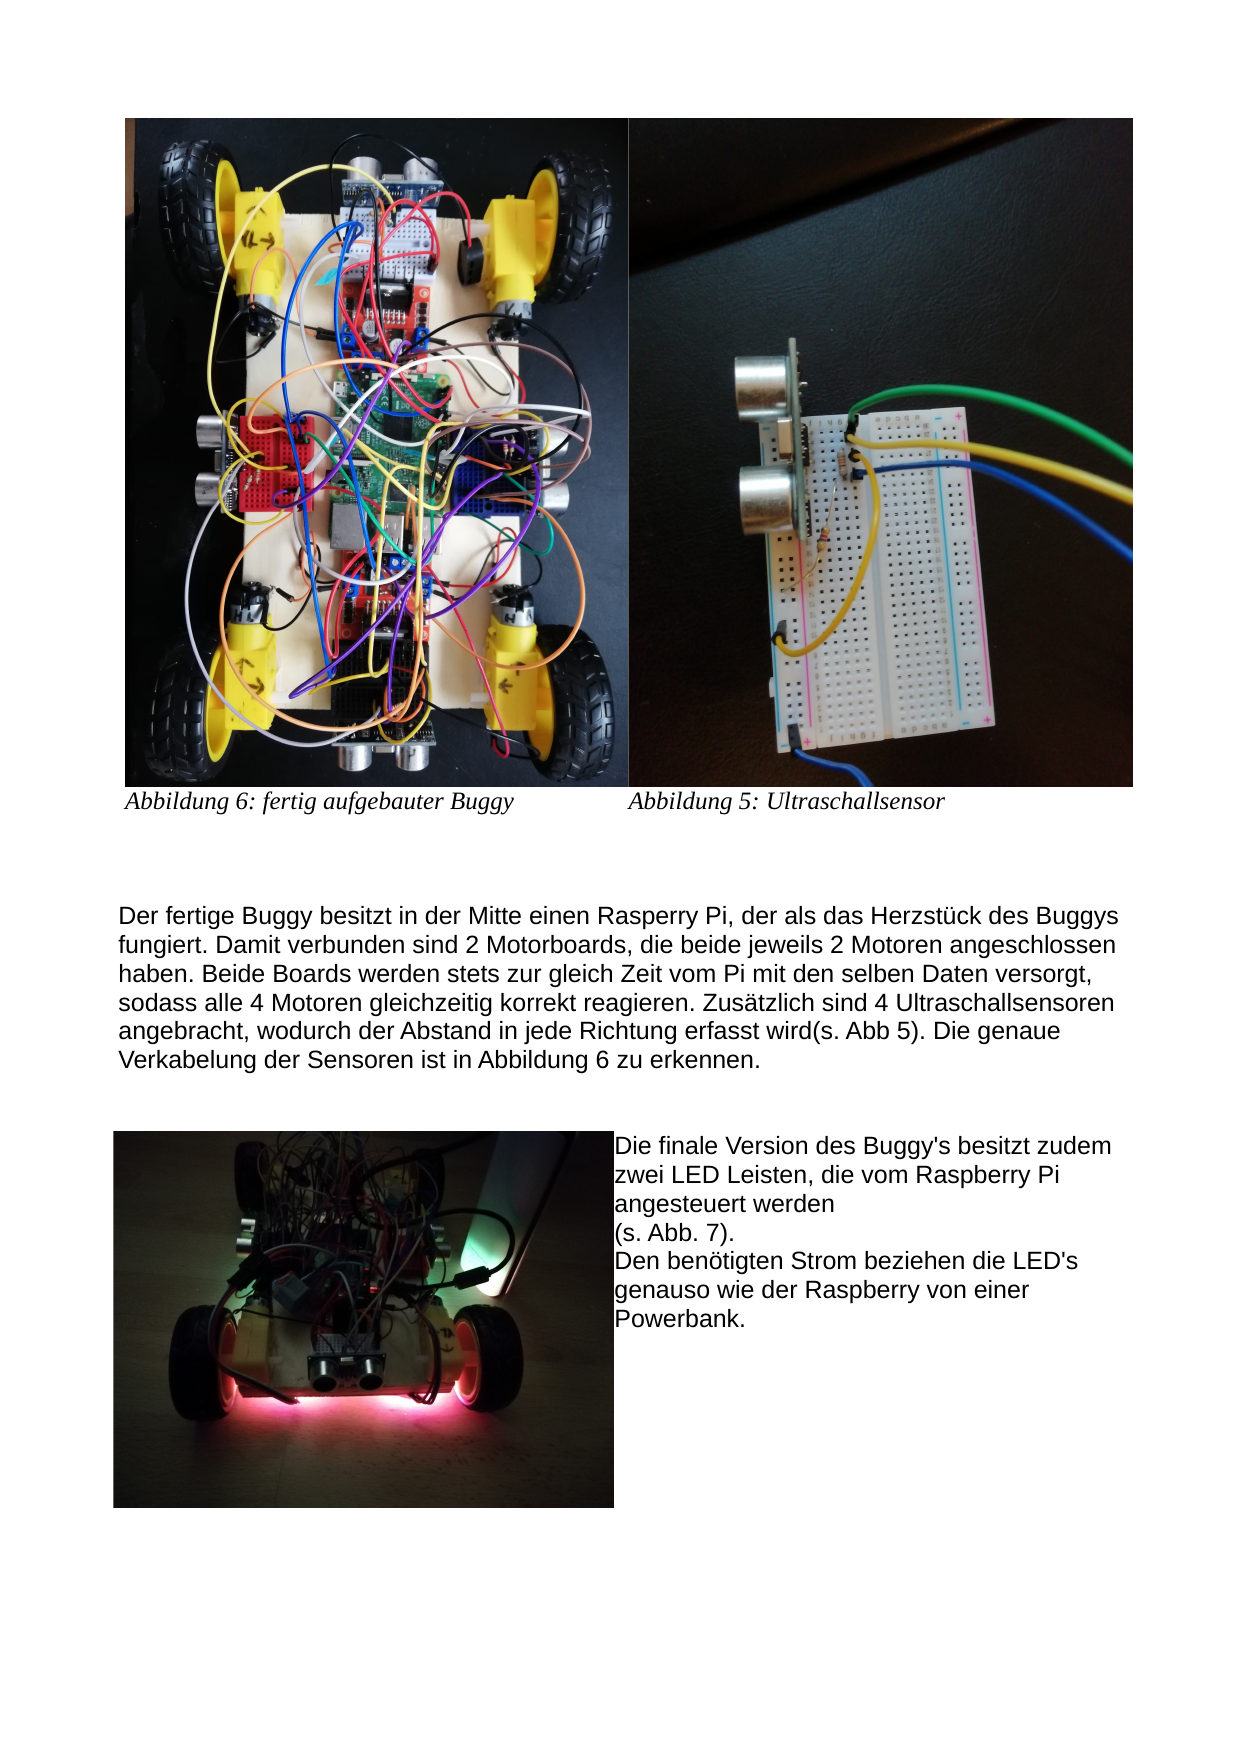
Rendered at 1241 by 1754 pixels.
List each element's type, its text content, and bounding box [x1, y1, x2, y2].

text Der fertige Buggy besitzt in der Mitte einen Rasperry Pi, der als das Herzstück des Buggys fungiert. Damit verbunden sind 2 Motorboards, die beide jeweils 2 Motoren angeschlossen haben. Beide Boards werden stets zur gleich Zeit vom Pi mit den selben Daten versorgt, sodass alle 4 Motoren gleichzeitig korrekt reagieren. Zusätzlich sind 4 Ultraschallsensoren angebracht, wodurch der Abstand in jede Richtung erfasst wird(s. Abb 5). Die genaue Verkabelung der Sensoren ist in Abbildung 6 zu erkennen. [118, 901, 1122, 1074]
picture [125, 118, 1133, 787]
text Abbildung 6: fertig aufgebauter Buggy [125, 787, 628, 815]
text Abbildung 5: Ultraschallsensor [628, 787, 1133, 815]
picture [113, 1131, 614, 1508]
text (s. Abb. 7). [614, 1217, 1122, 1246]
text Die finale Version des Buggy's besitzt zudem zwei LED Leisten, die vom Raspberry Pi angesteuert werden [614, 1131, 1122, 1217]
text Den benötigten Strom beziehen die LED's genauso wie der Raspberry von einer Powerbank. [614, 1246, 1122, 1332]
